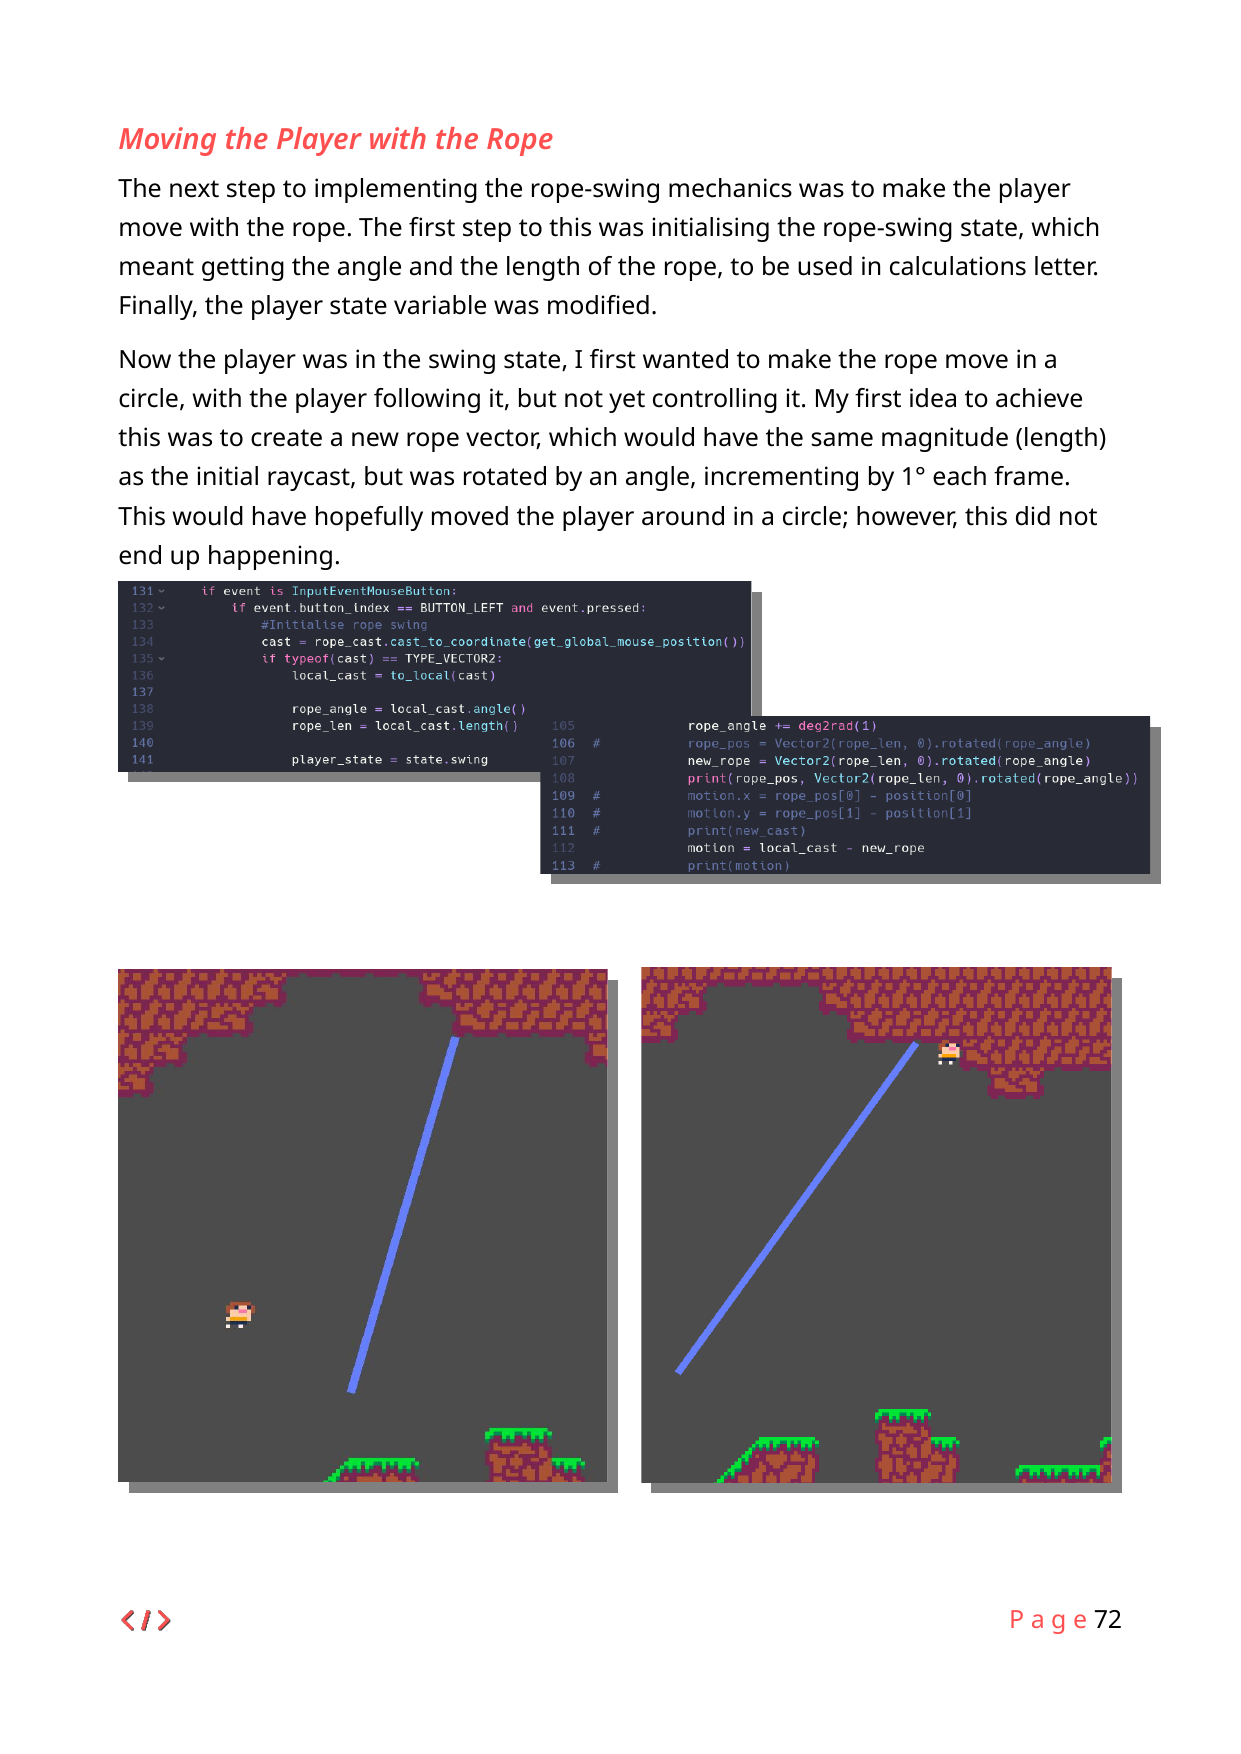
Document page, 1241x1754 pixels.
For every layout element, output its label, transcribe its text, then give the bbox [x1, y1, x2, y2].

text Now the player was in the swing state, I first wanted to make the rope move in a circle, with the player following it, but not yet controlling it. My first idea to achieve this was to create a new rope vector, which would have the same magnitude (length) as the initial raycast, but was rotated by an angle, incrementing by 1° each frame. This would have hopefully moved the player around in a circle; however, this did not end up happening. [118, 342, 1122, 571]
picture [118, 969, 608, 1482]
picture [116, 1591, 175, 1649]
subtitle Moving the Player with the Rope [118, 118, 1122, 158]
picture [641, 967, 1112, 1483]
picture [118, 581, 1151, 874]
text The next step to implementing the rope-swing mechanics was to make the player move with the rope. The first step to this was initialising the rope-swing state, which meant getting the angle and the length of the rope, to be used in calculations letter. Finally, the player state variable was modified. [118, 170, 1122, 322]
